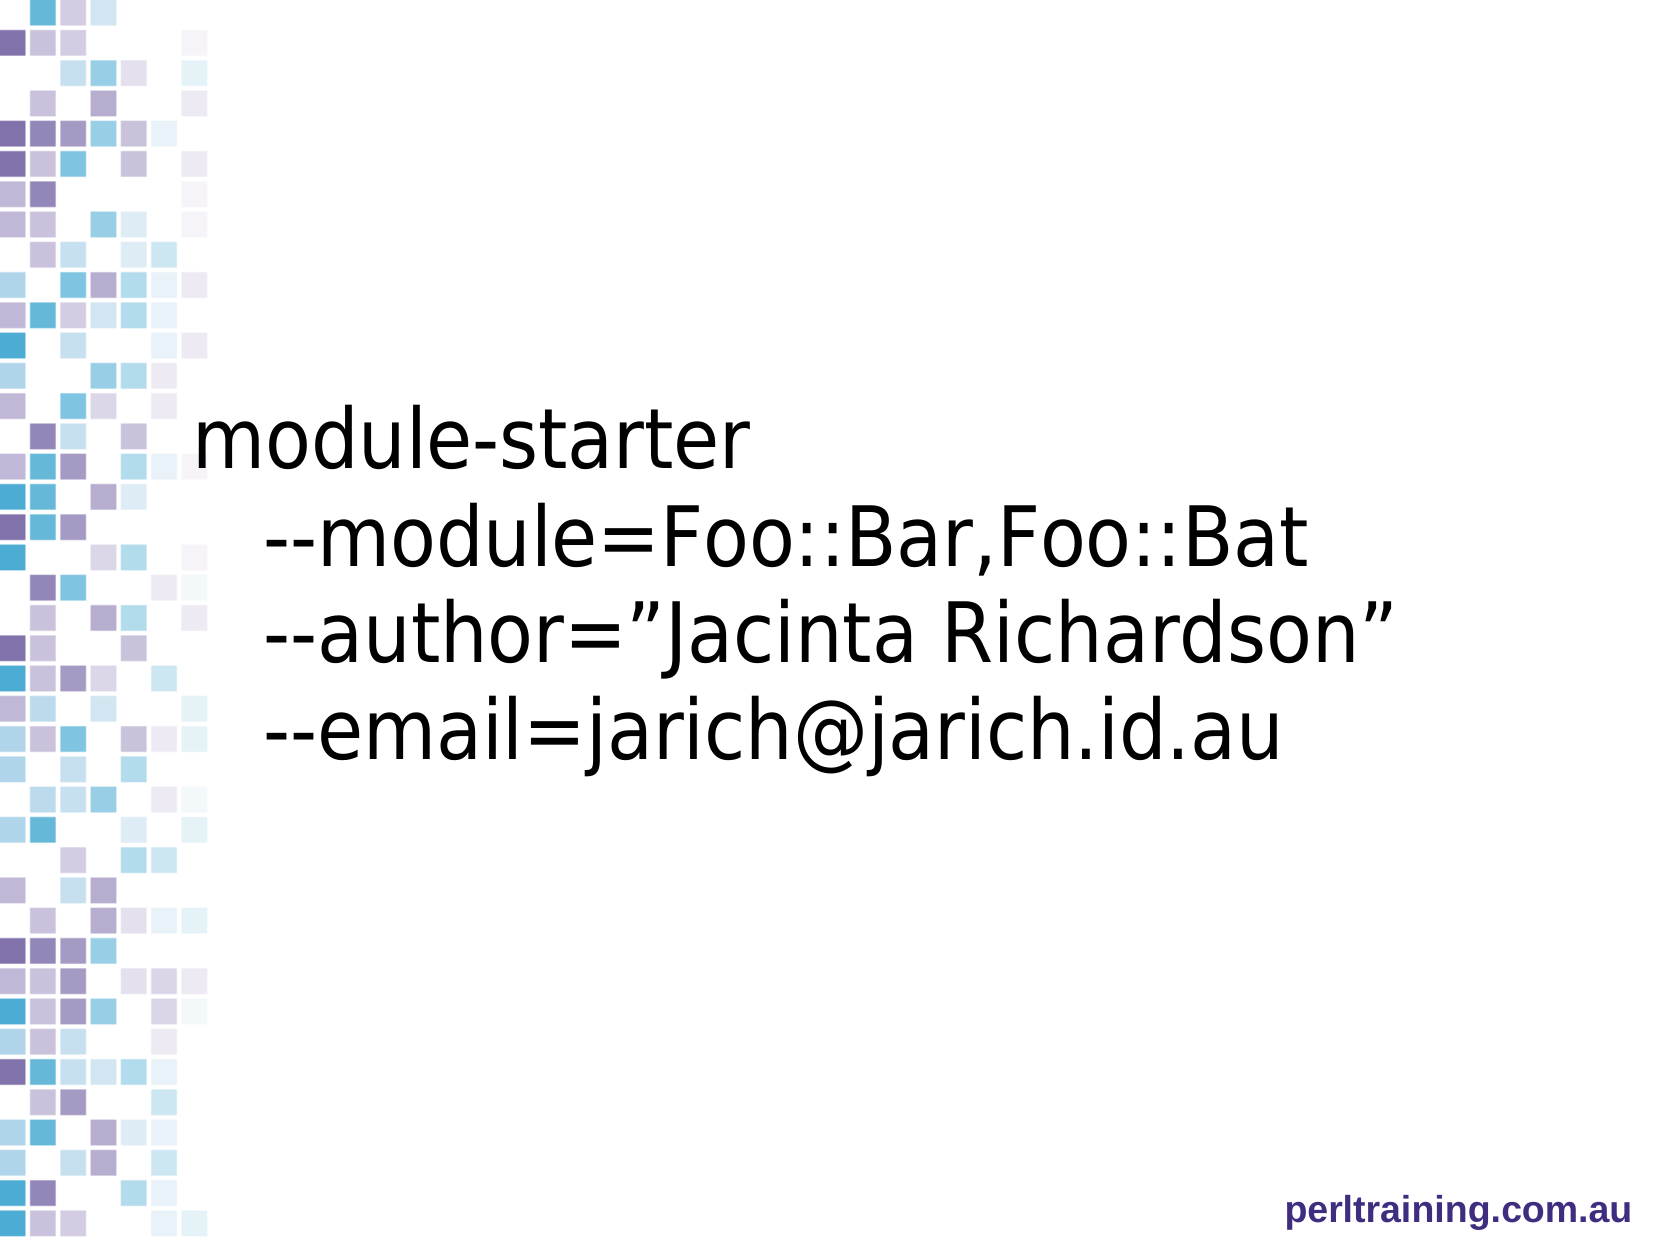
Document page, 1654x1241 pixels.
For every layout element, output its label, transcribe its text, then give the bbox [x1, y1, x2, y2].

picture [0, 0, 212, 1241]
title module-starter --module=Foo::Bar,Foo::Bat --author=”Jacinta Richardson” --email=jarich@jarich.id.au [82, 49, 1625, 1123]
